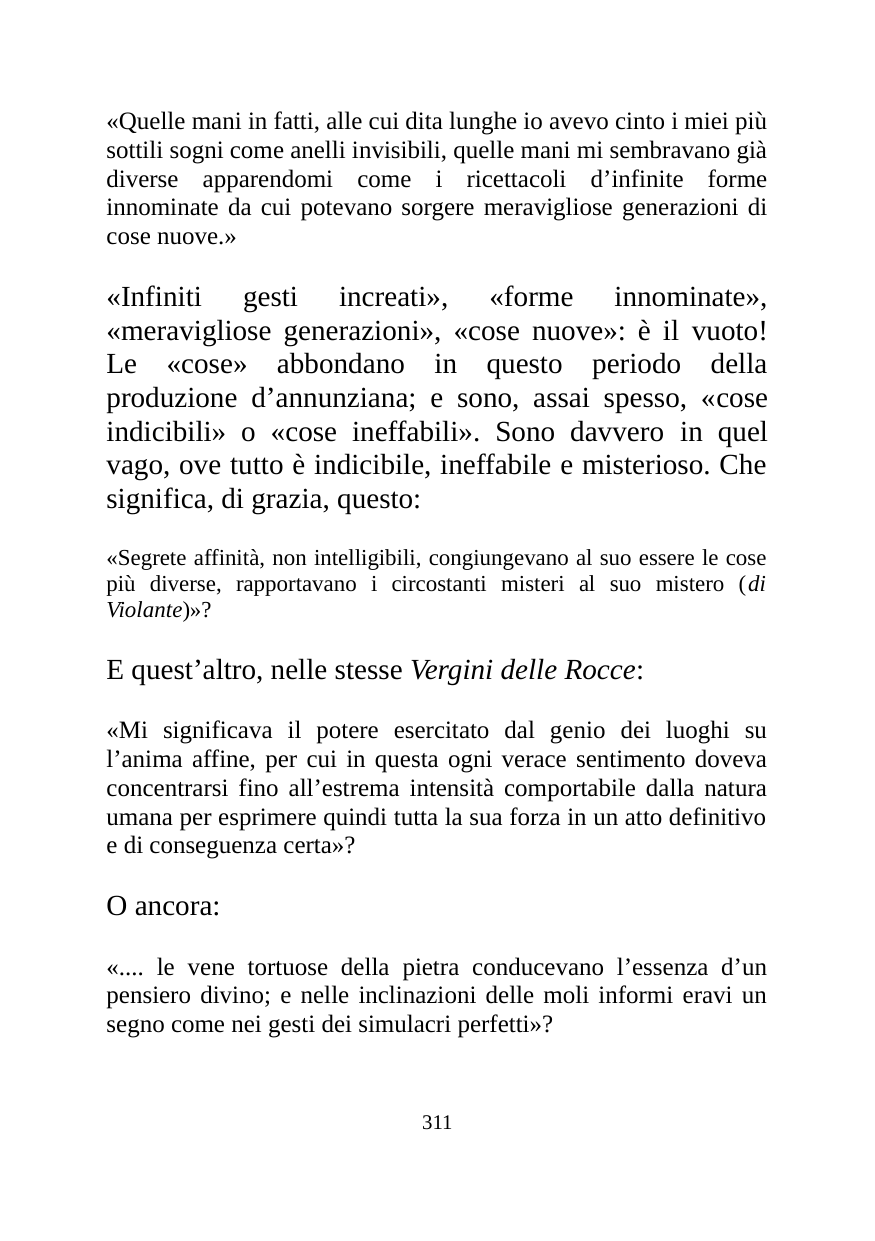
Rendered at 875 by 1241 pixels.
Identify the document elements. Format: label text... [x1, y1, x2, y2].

text E quest’altro, nelle stesse Vergini delle Rocce: [106, 652, 768, 686]
text «Mi significava il potere esercitato dal genio dei luoghi su l’anima affine, per cui in questa ogni verace sentimento doveva concentrarsi fino all’estrema intensità comportabile dalla natura umana per esprimere quindi tutta la sua forza in un atto definitivo e di conseguenza certa»? [106, 715, 768, 859]
text «Quelle mani in fatti, alle cui dita lunghe io avevo cinto i miei più sottili sogni come anelli invisibili, quelle mani mi sembravano già diverse apparendomi come i ricettacoli d’infinite forme innominate da cui potevano sorgere meravigliose generazioni di cose nuove.» [106, 106, 768, 250]
text «Segrete affinità, non intelligibili, congiungevano al suo essere le cose più diverse, rapportavano i circostanti misteri al suo mistero (di Violante)»? [106, 544, 768, 623]
text O ancora: [106, 888, 768, 922]
text «.... le vene tortuose della pietra conducevano l’essenza d’un pensiero divino; e nelle inclinazioni delle moli informi eravi un segno come nei gesti dei simulacri perfetti»? [106, 952, 768, 1038]
text «Infiniti gesti increati», «forme innominate», «meravigliose generazioni», «cose nuove»: è il vuoto! Le «cose» abbondano in questo periodo della produzione d’annunziana; e sono, assai spesso, «cose indicibili» o «cose ineffabili». Sono davvero in quel vago, ove tutto è indicibile, ineffabile e misterioso. Che significa, di grazia, questo: [106, 279, 768, 514]
